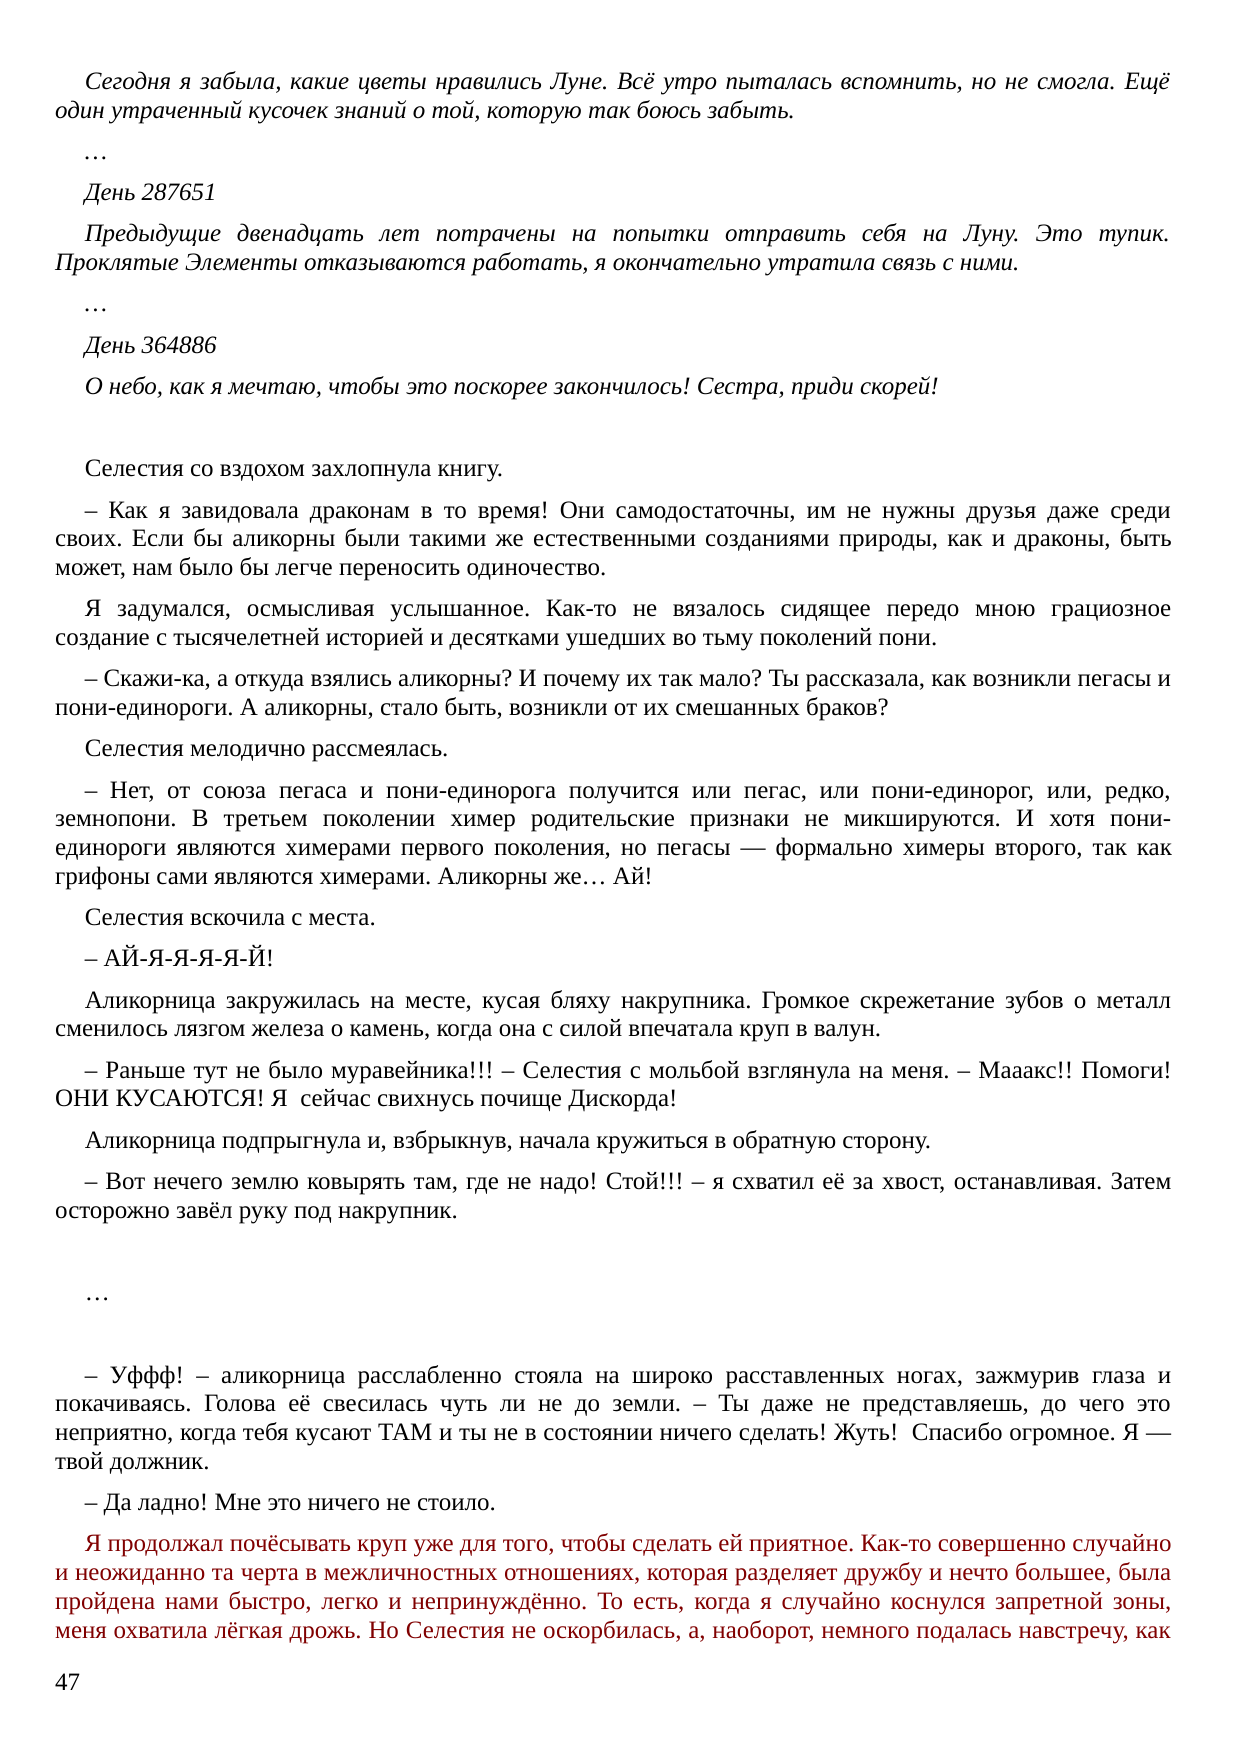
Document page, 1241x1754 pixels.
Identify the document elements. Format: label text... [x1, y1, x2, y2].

text – Раньше тут не было муравейника!!! – Селестия с мольбой взглянула на меня. – Мааакс!! Помоги! ОНИ КУСАЮТСЯ! Я сейчас свихнусь почище Дискорда! [55, 1055, 1173, 1112]
text Аликорница закружилась на месте, кусая бляху накрупника. Громкое скрежетание зубов о металл сменилось лязгом железа о камень, когда она с силой впечатала круп в валун. [55, 985, 1173, 1042]
text О небо, как я мечтаю, чтобы это поскорее закончилось! Сестра, приди скорей! [55, 371, 1173, 400]
text … [55, 288, 1173, 317]
text … [55, 1277, 1173, 1306]
text Селестия мелодично рассмеялась. [55, 733, 1173, 762]
text Я продолжал почёсывать круп уже для того, чтобы сделать ей приятное. Как-то совершенно случайно и неожиданно та черта в межличностных отношениях, которая разделяет дружбу и нечто большее, была пройдена нами быстро, легко и непринуждённо. То есть, когда я случайно коснулся запретной зоны, меня охватила лёгкая дрожь. Но Селестия не оскорбилась, а, наоборот, немного подалась навстречу, как [55, 1528, 1173, 1643]
text День 287651 [55, 177, 1173, 206]
text Селестия вскочила с места. [55, 902, 1173, 931]
text – АЙ-Я-Я-Я-Я-Й! [55, 943, 1173, 972]
text Предыдущие двенадцать лет потрачены на попытки отправить себя на Луну. Это тупик. Проклятые Элементы отказываются работать, я окончательно утратила связь с ними. [55, 218, 1173, 276]
text День 364886 [55, 330, 1173, 358]
text Аликорница подпрыгнула и, взбрыкнув, начала кружиться в обратную сторону. [55, 1125, 1173, 1153]
text Я задумался, осмысливая услышанное. Как-то не вязалось сидящее передо мною грациозное создание с тысячелетней историей и десятками ушедших во тьму поколений пони. [55, 593, 1173, 651]
text – Уффф! – аликорница расслабленно стояла на широко расставленных ногах, зажмурив глаза и покачиваясь. Голова её свесилась чуть ли не до земли. – Ты даже не представляешь, до чего это неприятно, когда тебя кусают ТАМ и ты не в состоянии ничего сделать! Жуть! Спасибо огромное. Я — твой должник. [55, 1360, 1173, 1475]
text Селестия со вздохом захлопнула книгу. [55, 453, 1173, 482]
text Сегодня я забыла, какие цветы нравились Луне. Всё утро пыталась вспомнить, но не смогла. Ещё один утраченный кусочек знаний о той, которую так боюсь забыть. [55, 66, 1173, 123]
text – Да ладно! Мне это ничего не стоило. [55, 1487, 1173, 1516]
text – Скажи-ка, а откуда взялись аликорны? И почему их так мало? Ты рассказала, как возникли пегасы и пони-единороги. А аликорны, стало быть, возникли от их смешанных браков? [55, 663, 1173, 721]
text – Нет, от союза пегаса и пони-единорога получится или пегас, или пони-единорог, или, редко, земнопони. В третьем поколении химер родительские признаки не микшируются. И хотя пони-единороги являются химерами первого поколения, но пегасы — формально химеры второго, так как грифоны сами являются химерами. Аликорны же… Ай! [55, 775, 1173, 890]
text … [55, 136, 1173, 165]
text – Вот нечего землю ковырять там, где не надо! Стой!!! – я схватил её за хвост, останавливая. Затем осторожно завёл руку под накрупник. [55, 1166, 1173, 1223]
text – Как я завидовала драконам в то время! Они самодостаточны, им не нужны друзья даже среди своих. Если бы аликорны были такими же естественными созданиями природы, как и драконы, быть может, нам было бы легче переносить одиночество. [55, 495, 1173, 581]
